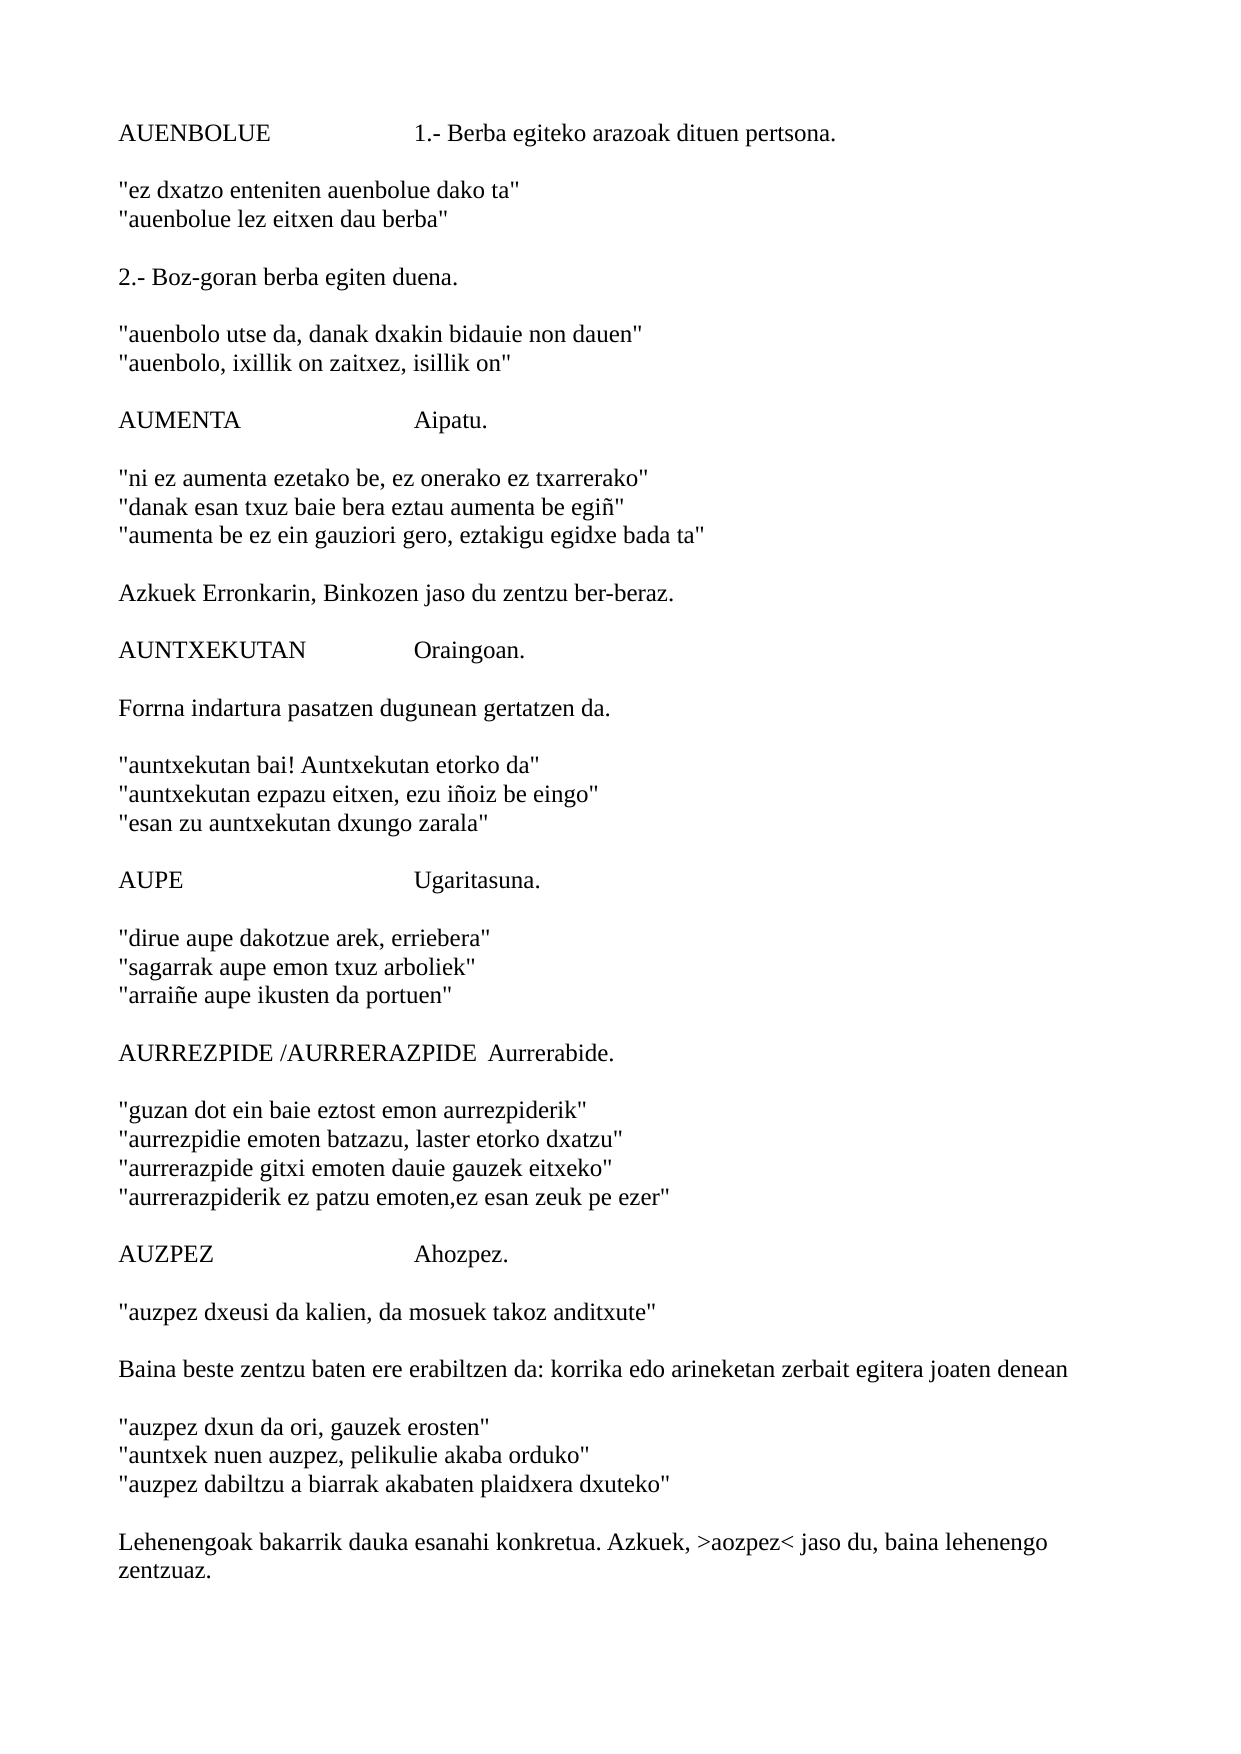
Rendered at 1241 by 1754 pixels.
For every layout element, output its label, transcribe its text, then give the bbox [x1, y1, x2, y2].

text AUNTXEKUTAN Oraingoan. [118, 636, 1122, 664]
text "auntxek nuen auzpez, pelikulie akaba orduko" [118, 1441, 1122, 1469]
text Lehenengoak bakarrik dauka esanahi konkretua. Azkuek, >aozpez< jaso du, baina lehenengo zentzuaz. [118, 1527, 1122, 1584]
text "auenbolo utse da, danak dxakin bidauie non dauen" [118, 319, 1122, 348]
text AUMENTA Aipatu. [118, 406, 1122, 434]
text "sagarrak aupe emon txuz arboliek" [118, 952, 1122, 981]
text "ni ez aumenta ezetako be, ez onerako ez txarrerako" [118, 463, 1122, 492]
text 2.- Boz-goran berba egiten duena. [118, 262, 1122, 291]
text "auntxekutan ezpazu eitxen, ezu iñoiz be eingo" [118, 779, 1122, 808]
text "arraiñe aupe ikusten da portuen" [118, 981, 1122, 1009]
text "aurrezpidie emoten batzazu, laster etorko dxatzu" [118, 1124, 1122, 1153]
text Azkuek Erronkarin, Binkozen jaso du zentzu ber-beraz. [118, 578, 1122, 607]
text "danak esan txuz baie bera eztau aumenta be egiñ" [118, 492, 1122, 521]
text Forrna indartura pasatzen dugunean gertatzen da. [118, 693, 1122, 722]
text AUZPEZ Ahozpez. [118, 1239, 1122, 1268]
text "esan zu auntxekutan dxungo zarala" [118, 808, 1122, 837]
text "aurrerazpiderik ez patzu emoten,ez esan zeuk pe ezer" [118, 1182, 1122, 1211]
text "auzpez dxun da ori, gauzek erosten" [118, 1412, 1122, 1441]
text "aumenta be ez ein gauziori gero, eztakigu egidxe bada ta" [118, 521, 1122, 549]
text "aurrerazpide gitxi emoten dauie gauzek eitxeko" [118, 1153, 1122, 1182]
text "auzpez dabiltzu a biarrak akabaten plaidxera dxuteko" [118, 1469, 1122, 1498]
text "auntxekutan bai! Auntxekutan etorko da" [118, 751, 1122, 779]
text "auzpez dxeusi da kalien, da mosuek takoz anditxute" [118, 1297, 1122, 1326]
text AURREZPIDE /AURRERAZPIDE Aurrerabide. [118, 1038, 1122, 1067]
text "ez dxatzo enteniten auenbolue dako ta" [118, 176, 1122, 204]
text "dirue aupe dakotzue arek, erriebera" [118, 923, 1122, 952]
text Baina beste zentzu baten ere erabiltzen da: korrika edo arineketan zerbait egitera joaten denean [118, 1354, 1122, 1383]
text "auenbolue lez eitxen dau berba" [118, 204, 1122, 233]
text "auenbolo, ixillik on zaitxez, isillik on" [118, 348, 1122, 377]
text AUENBOLUE 1.- Berba egiteko arazoak dituen pertsona. [118, 118, 1122, 147]
text "guzan dot ein baie eztost emon aurrezpiderik" [118, 1096, 1122, 1124]
text AUPE Ugaritasuna. [118, 866, 1122, 894]
